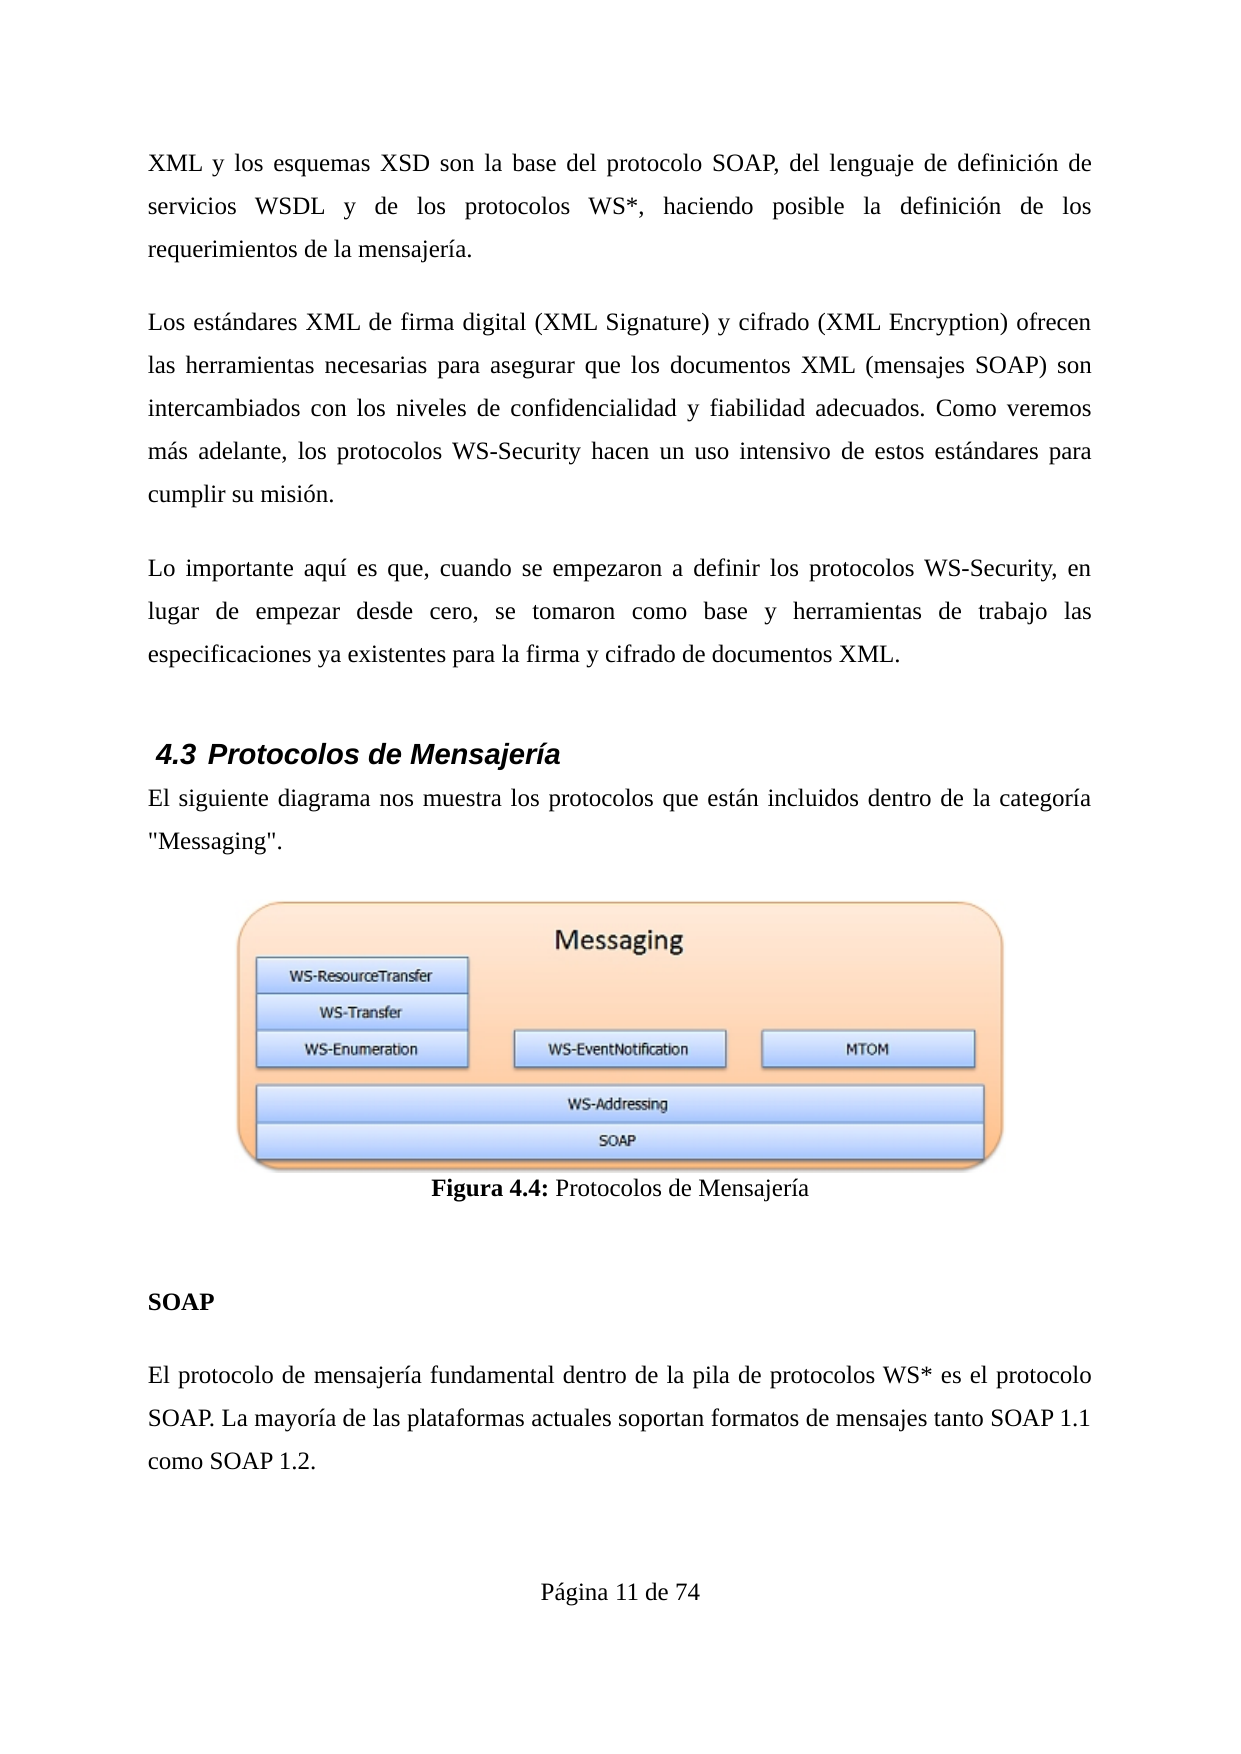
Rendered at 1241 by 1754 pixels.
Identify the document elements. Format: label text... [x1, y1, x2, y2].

text SOAP [148, 1287, 1093, 1316]
text El siguiente diagrama nos muestra los protocolos que están incluidos dentro de la categoría "Messaging". [148, 783, 1093, 855]
text Los estándares XML de firma digital (XML Signature) y cifrado (XML Encryption) ofrecen las herramientas necesarias para asegurar que los documentos XML (mensajes SOAP) son intercambiados con los niveles de confidencialidad y fiabilidad adecuados. Como veremos más adelante, los protocolos WS-Security hacen un uso intensivo de estos estándares para cumplir su misión. [148, 307, 1093, 508]
text Figura 4.4: Protocolos de Mensajería [148, 1173, 1093, 1201]
text XML y los esquemas XSD son la base del protocolo SOAP, del lenguaje de definición de servicios WSDL y de los protocolos WS*, haciendo posible la definición de los requerimientos de la mensajería. [148, 148, 1093, 263]
subtitle Protocolos de Mensajería [148, 737, 1093, 771]
picture [234, 899, 1007, 1173]
text Lo importante aquí es que, cuando se empezaron a definir los protocolos WS-Security, en lugar de empezar desde cero, se tomaron como base y herramientas de trabajo las especificaciones ya existentes para la firma y cifrado de documentos XML. [148, 553, 1093, 668]
text El protocolo de mensajería fundamental dentro de la pila de protocolos WS* es el protocolo SOAP. La mayoría de las plataformas actuales soportan formatos de mensajes tanto SOAP 1.1 como SOAP 1.2. [148, 1360, 1093, 1475]
